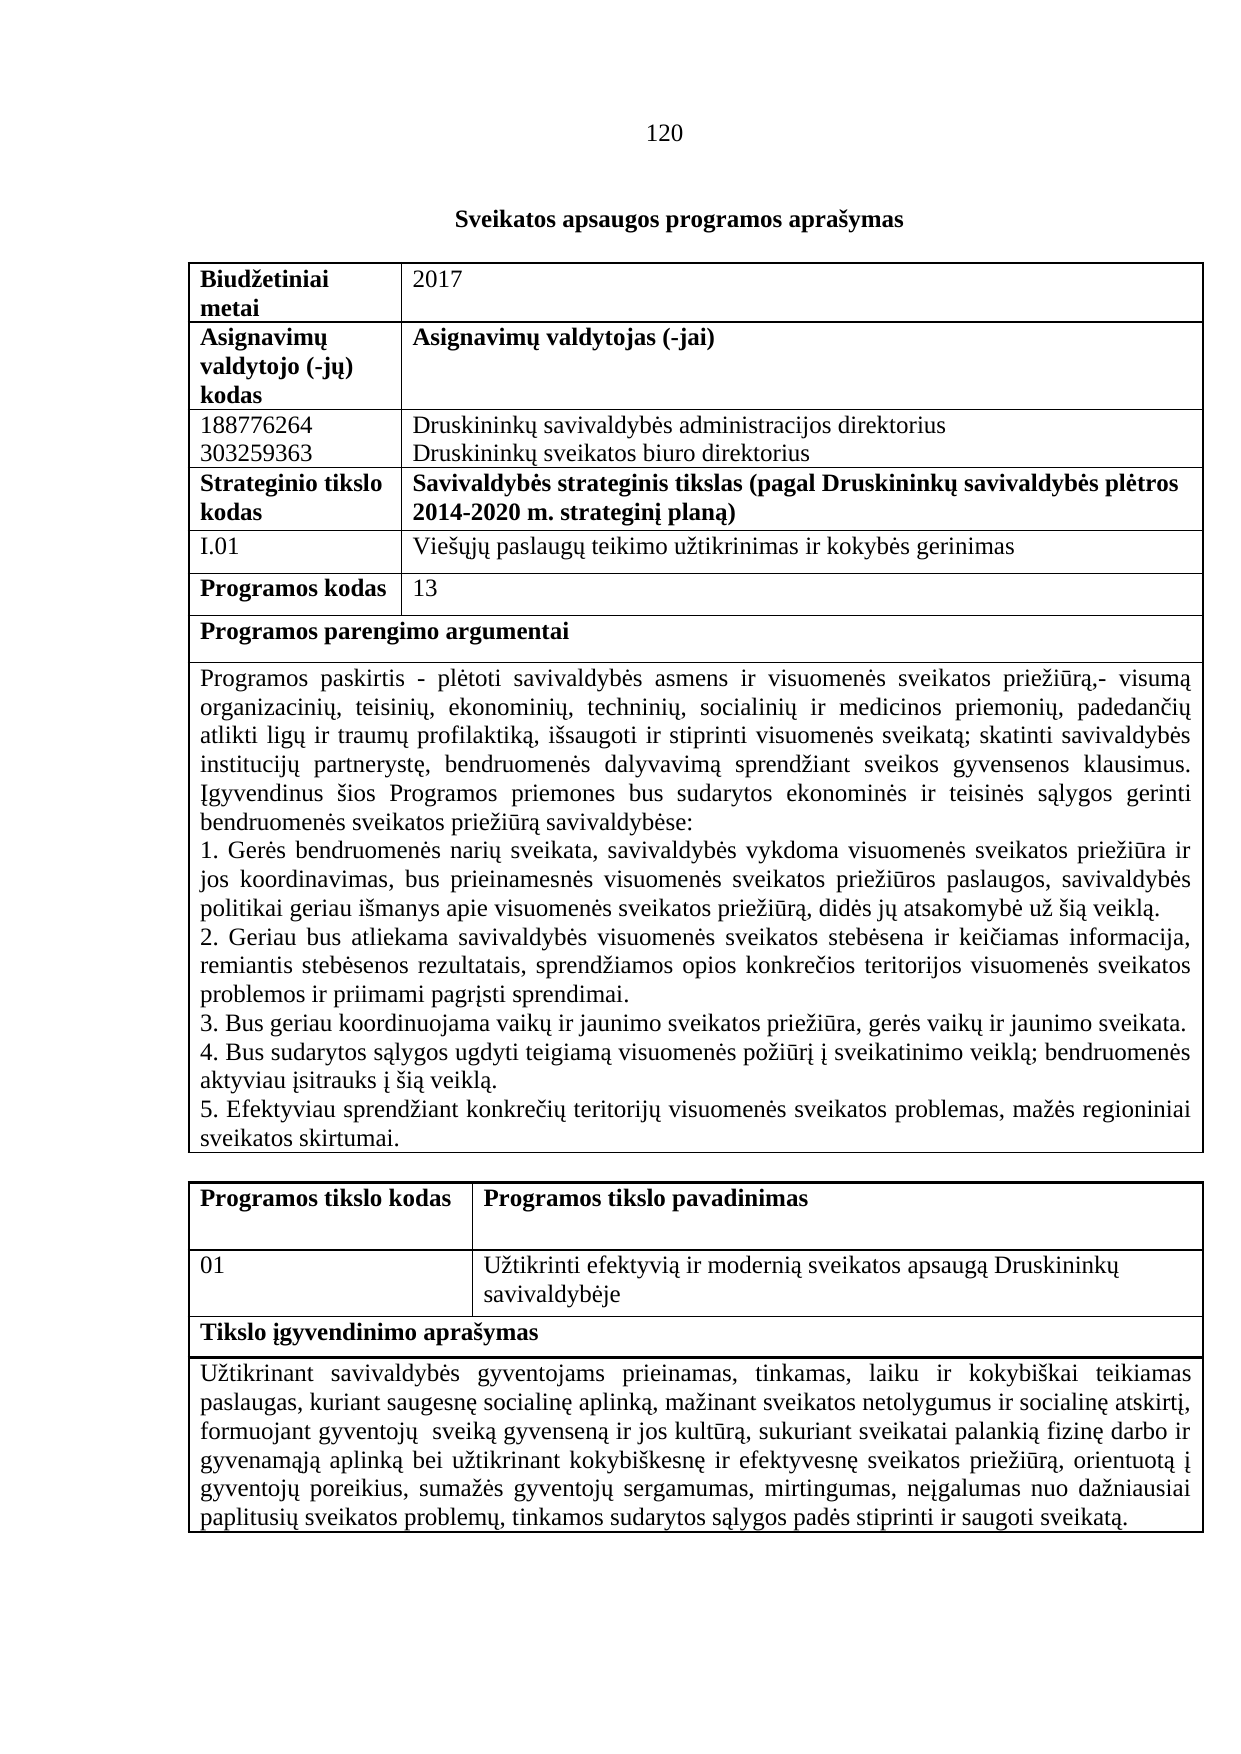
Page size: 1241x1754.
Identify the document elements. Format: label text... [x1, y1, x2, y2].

table_cell Užtikrinti efektyvią ir modernią sveikatos apsaugą Druskininkų savivaldybėje [473, 1251, 1202, 1316]
table_header 2017 [402, 264, 1202, 321]
table_cell 01 [190, 1251, 472, 1316]
table_cell Programos kodas [190, 574, 401, 615]
table_cell Savivaldybės strateginis tikslas (pagal Druskininkų savivaldybės plėtros 2014-2020 m. strateginį planą) [402, 468, 1202, 530]
table_cell Tikslo įgyvendinimo aprašymas [190, 1317, 1202, 1356]
text Sveikatos apsaugos programos aprašymas [177, 204, 1181, 233]
table_header Biudžetiniai metai [190, 264, 401, 321]
table_cell 188776264 303259363 [190, 410, 401, 467]
table_cell I.01 [190, 531, 401, 572]
table_cell Užtikrinant savivaldybės gyventojams prieinamas, tinkamas, laiku ir kokybiškai teikiamas paslaugas, kuriant saugesnę socialinę aplinką, mažinant sveikatos netolygumus ir socialinę atskirtį, formuojant gyventojų sveiką gyvenseną ir jos kultūrą, sukuriant sveikatai palankią fizinę darbo ir gyvenamąją aplinką bei užtikrinant kokybiškesnę ir efektyvesnę sveikatos priežiūrą, orientuotą į gyventojų poreikius, sumažės gyventojų sergamumas, mirtingumas, neįgalumas nuo dažniausiai paplitusių sveikatos problemų, tinkamos sudarytos sąlygos padės stiprinti ir saugoti sveikatą. [190, 1359, 1202, 1531]
table_cell Asignavimų valdytojas (-jai) [402, 323, 1202, 409]
table_cell Programos paskirtis - plėtoti savivaldybės asmens ir visuomenės sveikatos priežiūrą,- visumą organizacinių, teisinių, ekonominių, techninių, socialinių ir medicinos priemonių, padedančių atlikti ligų ir traumų profilaktiką, išsaugoti ir stiprinti visuomenės sveikatą; skatinti savivaldybės institucijų partnerystę, bendruomenės dalyvavimą sprendžiant sveikos gyvensenos klausimus. Įgyvendinus šios Programos priemones bus sudarytos ekonominės ir teisinės sąlygos gerinti bendruomenės sveikatos priežiūrą savivaldybėse: 1. Gerės bendruomenės narių sveikata, savivaldybės vykdoma visuomenės sveikatos priežiūra ir jos koordinavimas, bus prieinamesnės visuomenės sveikatos priežiūros paslaugos, savivaldybės politikai geriau išmanys apie visuomenės sveikatos priežiūrą, didės jų atsakomybė už šią veiklą. 2. Geriau bus atliekama savivaldybės visuomenės sveikatos stebėsena ir keičiamas informacija, remiantis stebėsenos rezultatais, sprendžiamos opios konkrečios teritorijos visuomenės sveikatos problemos ir priimami pagrįsti sprendimai. 3. Bus geriau koordinuojama vaikų ir jaunimo sveikatos priežiūra, gerės vaikų ir jaunimo sveikata. 4. Bus sudarytos sąlygos ugdyti teigiamą visuomenės požiūrį į sveikatinimo veiklą; bendruomenės aktyviau įsitrauks į šią veiklą. 5. Efektyviau sprendžiant konkrečių teritorijų visuomenės sveikatos problemas, mažės regioniniai sveikatos skirtumai. [190, 663, 1202, 1152]
table_cell Strateginio tikslo kodas [190, 468, 401, 530]
table_cell Programos parengimo argumentai [190, 616, 1202, 662]
table_cell Druskininkų savivaldybės administracijos direktorius Druskininkų sveikatos biuro direktorius [402, 410, 1202, 467]
table_cell 13 [402, 574, 1202, 615]
table_cell Asignavimų valdytojo (-jų) kodas [190, 323, 401, 409]
table_cell Viešųjų paslaugų teikimo užtikrinimas ir kokybės gerinimas [402, 531, 1202, 572]
table_header Programos tikslo pavadinimas [473, 1184, 1202, 1248]
table_header Programos tikslo kodas [190, 1184, 472, 1248]
